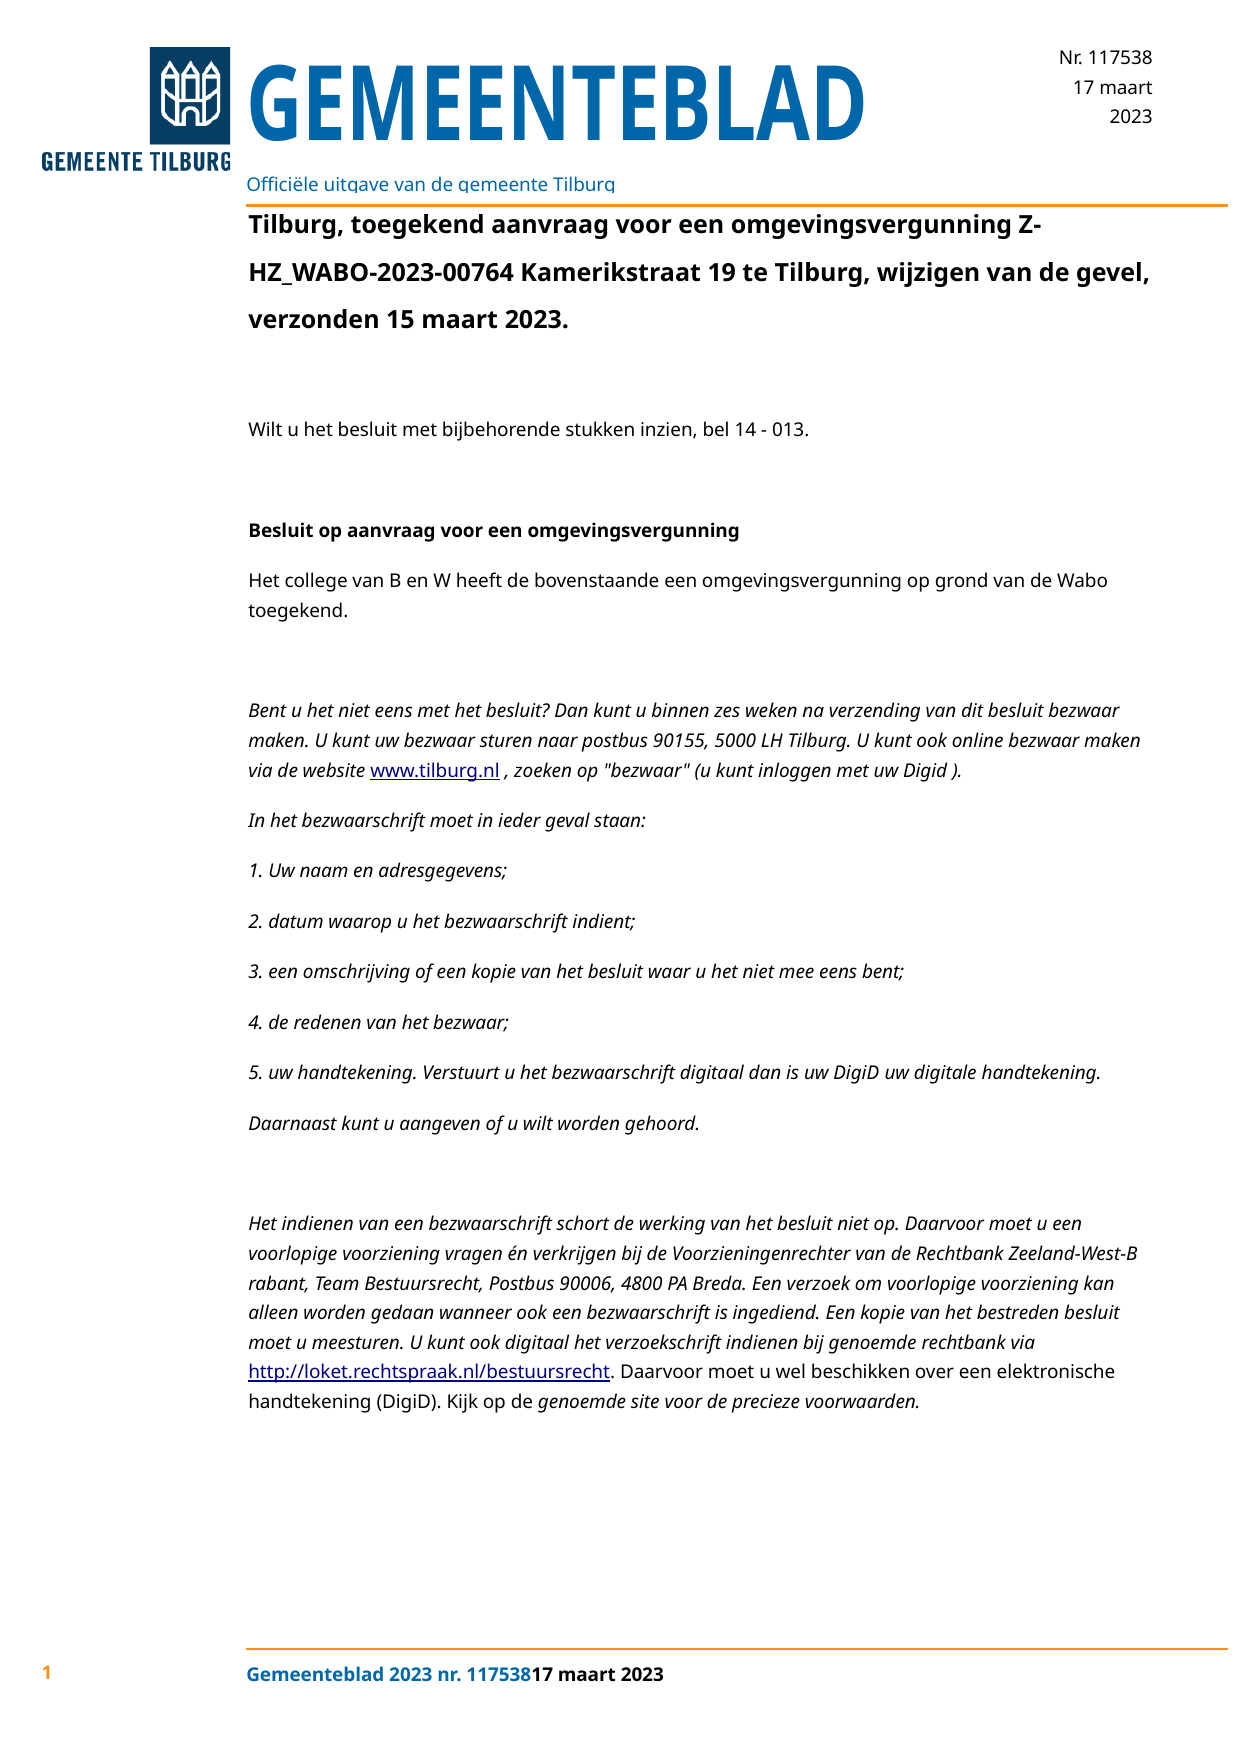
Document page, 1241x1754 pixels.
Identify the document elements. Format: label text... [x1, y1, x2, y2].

text 4. de redenen van het bezwaar; [248, 1009, 1152, 1034]
text 3. een omschrijving of een kopie van het besluit waar u het niet mee eens bent; [248, 958, 1152, 984]
picture [41, 47, 231, 172]
text Daarnaast kunt u aangeven of u wilt worden gehoord. [248, 1110, 1152, 1135]
text Het indienen van een bezwaarschrift schort de werking van het besluit niet op. Daarvoor moet u een voorlopige voorziening vragen én verkrijgen bij de Voorzieningenrechter van de Rechtbank Zeeland-West-B rabant, Team Bestuursrecht, Postbus 90006, 4800 PA Breda. Een verzoek om voorlopige voorziening kan alleen worden gedaan wanneer ook een bezwaarschrift is ingediend. Een kopie van het bestreden besluit moet u meesturen. U kunt ook digitaal het verzoekschrift indienen bij genoemde rechtbank via http://loket.rechtspraak.nl/bestuursrecht. Daarvoor moet u wel beschikken over een elektronische handtekening (DigiD). Kijk op de genoemde site voor de precieze voorwaarden. [248, 1211, 1152, 1414]
text In het bezwaarschrift moet in ieder geval staan: [248, 807, 1152, 833]
text Het college van B en W heeft de bovenstaande een omgevingsvergunning op grond van de Wabo toegekend. [248, 567, 1152, 622]
text 2. datum waarop u het bezwaarschrift indient; [248, 908, 1152, 934]
text Bent u het niet eens met het besluit? Dan kunt u binnen zes weken na verzending van dit besluit bezwaar maken. U kunt uw bezwaar sturen naar postbus 90155, 5000 LH Tilburg. U kunt ook online bezwaar maken via de website www.tilburg.nl , zoeken op "bezwaar" (u kunt inloggen met uw Digid ). [248, 698, 1152, 782]
text Wilt u het besluit met bijbehorende stukken inzien, bel 14 - 013. [248, 416, 1152, 442]
text 1. Uw naam en adresgegevens; [248, 858, 1152, 883]
text 5. uw handtekening. Verstuurt u het bezwaarschrift digitaal dan is uw DigiD uw digitale handtekening. [248, 1059, 1152, 1085]
text Tilburg, toegekend aanvraag voor een omgevingsvergunning Z-HZ_WABO-2023-00764 Kamerikstraat 19 te Tilburg, wijzigen van de gevel, verzonden 15 maart 2023. [248, 207, 1152, 336]
text Besluit op aanvraag voor een omgevingsvergunning [248, 517, 1152, 542]
